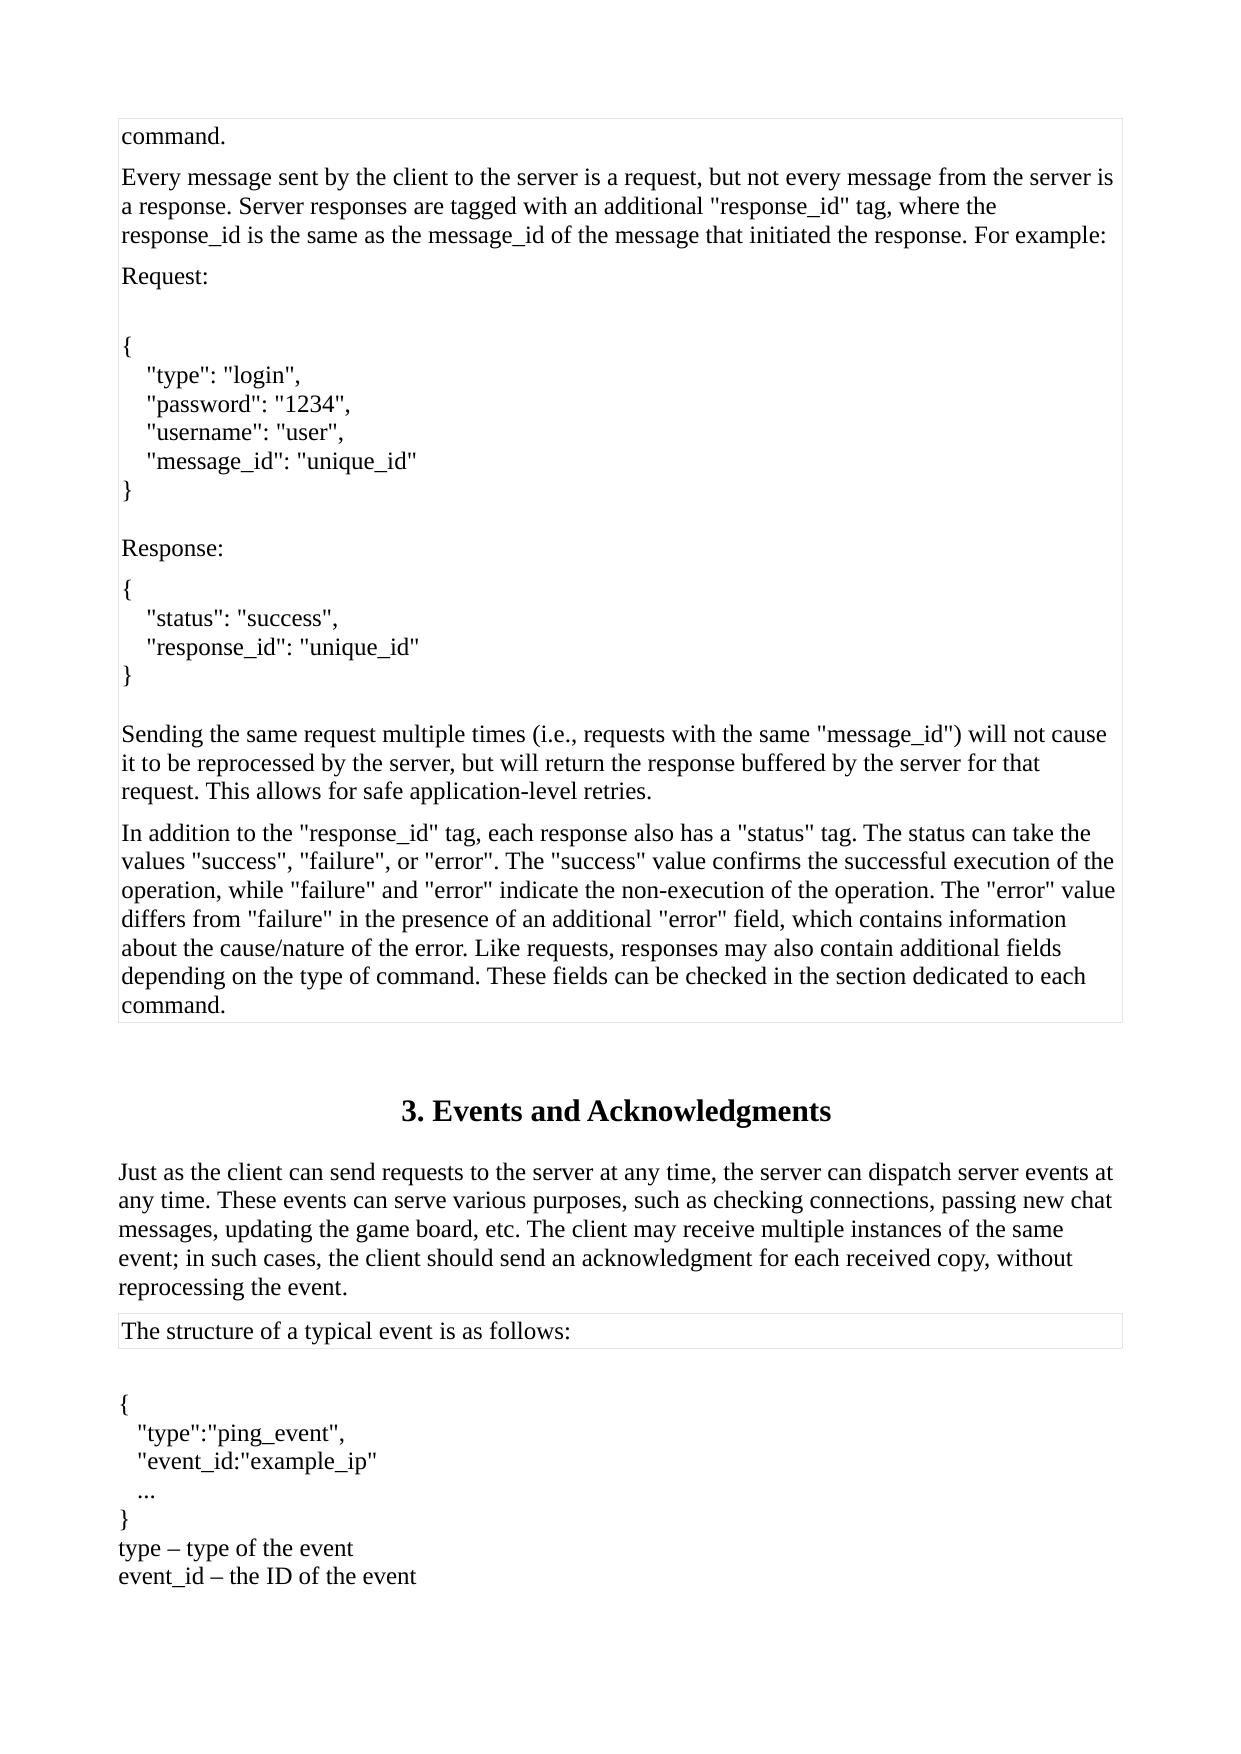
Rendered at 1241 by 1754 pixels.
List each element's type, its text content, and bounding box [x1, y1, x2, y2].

text "message_id": "unique_id" [119, 443, 1122, 472]
text 3. Events and Acknowledgments [118, 1092, 1122, 1128]
text Response: [119, 530, 1122, 562]
text "response_id": "unique_id" [119, 629, 1122, 658]
text command. [119, 119, 1122, 150]
text } [118, 1504, 1122, 1533]
text Every message sent by the client to the server is a request, but not every message from the server is a response. Server responses are tagged with an additional "response_id" tag, where the response_id is the same as the message_id of the message that initiated the response. For example: [119, 159, 1122, 249]
text Request: [119, 258, 1122, 290]
text { [118, 1389, 1122, 1418]
text "type":"ping_event", [118, 1418, 1122, 1446]
text event_id – the ID of the event [118, 1561, 1122, 1590]
text { [119, 328, 1122, 357]
text "event_id:"example_ip" [118, 1446, 1122, 1475]
text } [119, 472, 1122, 504]
text { [119, 571, 1122, 600]
text "password": "1234", [119, 386, 1122, 414]
text In addition to the "response_id" tag, each response also has a "status" tag. The status can take the values "success", "failure", or "error". The "success" value confirms the successful execution of the operation, while "failure" and "error" indicate the non-execution of the operation. The "error" value differs from "failure" in the presence of an additional "error" field, which contains information about the cause/nature of the error. Like requests, responses may also contain additional fields depending on the type of command. These fields can be checked in the section dedicated to each command. [119, 814, 1122, 1022]
text ... [118, 1475, 1122, 1504]
text Just as the client can send requests to the server at any time, the server can dispatch server events at any time. These events can serve various purposes, such as checking connections, passing new chat messages, updating the game board, etc. The client may receive multiple instances of the same event; in such cases, the client should send an acknowledgment for each received copy, without reprocessing the event. [118, 1157, 1122, 1300]
text "status": "success", [119, 600, 1122, 629]
text "type": "login", [119, 357, 1122, 386]
text "username": "user", [119, 414, 1122, 443]
text type – type of the event [118, 1533, 1122, 1561]
text } [119, 658, 1122, 689]
text Sending the same request multiple times (i.e., requests with the same "message_id") will not cause it to be reprocessed by the server, but will return the response buffered by the server for that request. This allows for safe application-level retries. [119, 716, 1122, 805]
text The structure of a typical event is as follows: [119, 1314, 1122, 1348]
